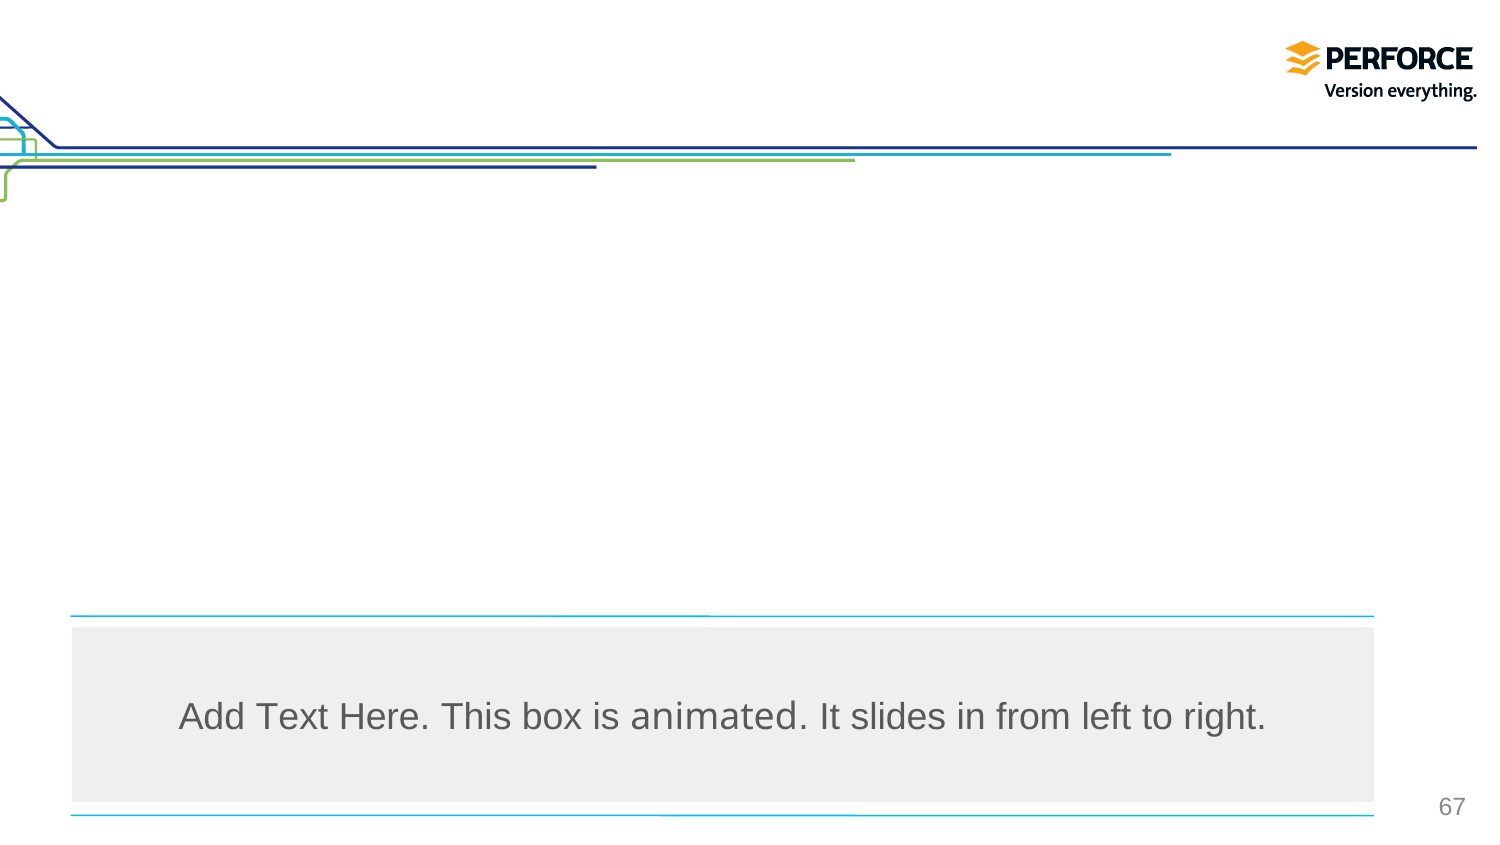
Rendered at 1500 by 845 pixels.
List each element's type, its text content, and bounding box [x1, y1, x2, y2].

text_box [1131, 782, 1482, 828]
text_box Add Text Here. This box is animated. It slides in from left to right. [71, 627, 1374, 802]
picture [0, 0, 1500, 845]
